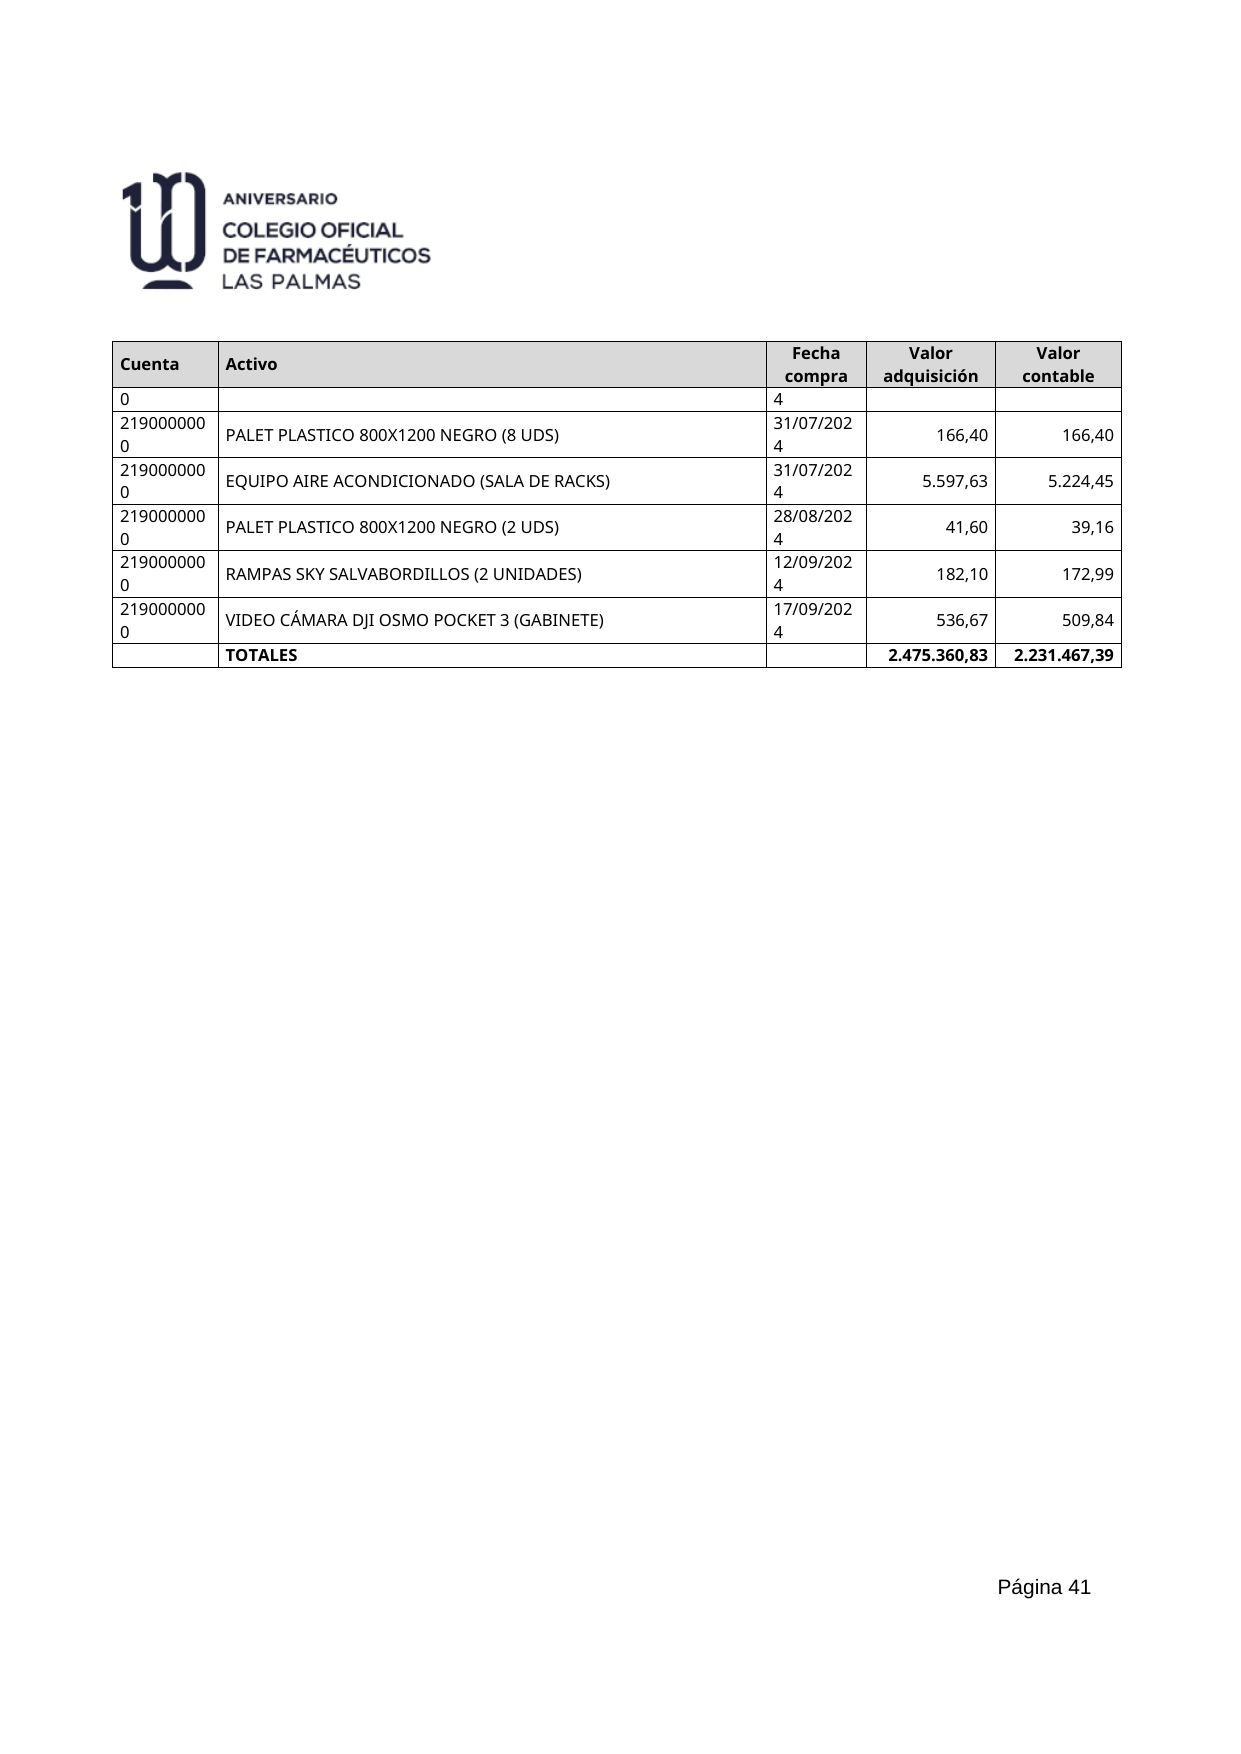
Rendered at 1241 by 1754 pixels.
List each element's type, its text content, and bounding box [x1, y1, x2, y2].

table_cell 2190000000 [113, 551, 218, 597]
table_cell 166,40 [867, 412, 995, 457]
table_cell 166,40 [996, 412, 1121, 457]
table_cell 172,99 [996, 551, 1121, 597]
table_cell 39,16 [996, 505, 1121, 550]
table_cell 5.224,45 [996, 458, 1121, 504]
table_cell TOTALES [219, 644, 766, 667]
table_cell 41,60 [867, 505, 995, 550]
table_header Activo [219, 342, 766, 387]
table_header Fecha compra [767, 342, 866, 387]
table_cell [996, 388, 1121, 411]
table_cell 31/07/2024 [767, 458, 866, 504]
table_cell 12/09/2024 [767, 551, 866, 597]
table_cell 2.475.360,83 [867, 644, 995, 667]
table_cell 0 [113, 388, 218, 411]
table_cell [767, 644, 866, 667]
table_header Cuenta [113, 342, 218, 387]
table_cell 5.597,63 [867, 458, 995, 504]
table_cell [113, 644, 218, 667]
table_header Valor adquisición [867, 342, 995, 387]
table_cell 536,67 [867, 598, 995, 643]
table_cell PALET PLASTICO 800X1200 NEGRO (8 UDS) [219, 412, 766, 457]
table_cell VIDEO CÁMARA DJI OSMO POCKET 3 (GABINETE) [219, 598, 766, 643]
table_cell 31/07/2024 [767, 412, 866, 457]
table_cell 17/09/2024 [767, 598, 866, 643]
table_cell RAMPAS SKY SALVABORDILLOS (2 UNIDADES) [219, 551, 766, 597]
table_cell 182,10 [867, 551, 995, 597]
table_cell 509,84 [996, 598, 1121, 643]
table_cell 2190000000 [113, 458, 218, 504]
table_cell 2.231.467,39 [996, 644, 1121, 667]
table_cell [219, 388, 766, 411]
table_cell 28/08/2024 [767, 505, 866, 550]
table_header Valor contable [996, 342, 1121, 387]
table_cell 2190000000 [113, 505, 218, 550]
table_cell PALET PLASTICO 800X1200 NEGRO (2 UDS) [219, 505, 766, 550]
table_cell EQUIPO AIRE ACONDICIONADO (SALA DE RACKS) [219, 458, 766, 504]
table_cell 2190000000 [113, 598, 218, 643]
table_cell [867, 388, 995, 411]
table_cell 4 [767, 388, 866, 411]
table_cell 2190000000 [113, 412, 218, 457]
